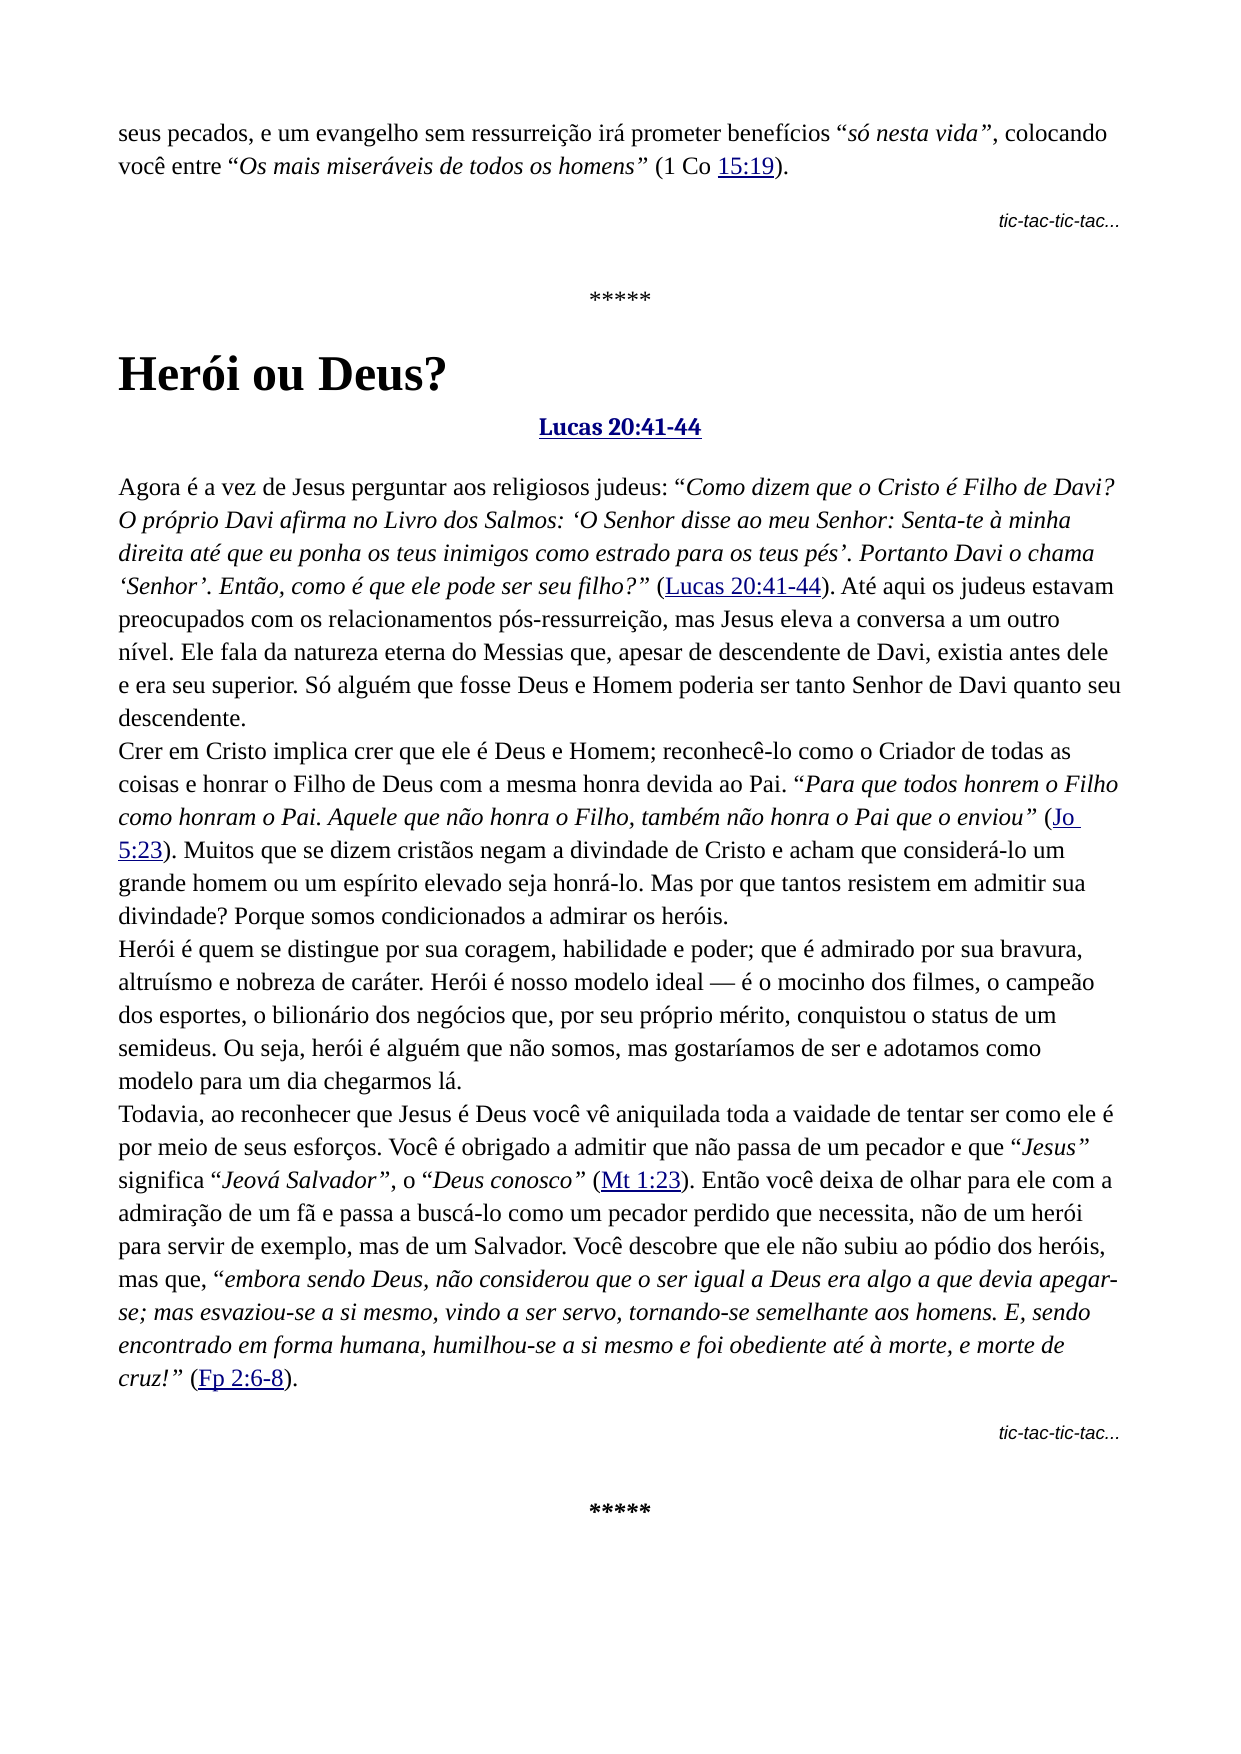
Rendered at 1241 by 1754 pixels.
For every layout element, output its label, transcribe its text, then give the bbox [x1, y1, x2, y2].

text ***** [118, 1497, 1122, 1526]
subtitle Herói ou Deus? [118, 343, 1122, 401]
text Herói é quem se distingue por sua coragem, habilidade e poder; que é admirado por sua bravura, altruísmo e nobreza de caráter. Herói é nosso modelo ideal — é o mocinho dos filmes, o campeão dos esportes, o bilionário dos negócios que, por seu próprio mérito, conquistou o status de um semideus. Ou seja, herói é alguém que não somos, mas gostaríamos de ser e adotamos como modelo para um dia chegarmos lá. [118, 934, 1122, 1095]
text seus pecados, e um evangelho sem ressurreição irá prometer benefícios “só nesta vida”, colocando você entre “Os mais miseráveis de todos os homens” (1 Co 15:19). [118, 118, 1122, 180]
text Crer em Cristo implica crer que ele é Deus e Homem; reconhecê-lo como o Criador de todas as coisas e honrar o Filho de Deus com a mesma honra devida ao Pai. “Para que todos honrem o Filho como honram o Pai. Aquele que não honra o Filho, também não honra o Pai que o enviou” (Jo 5:23). Muitos que se dizem cristãos negam a divindade de Cristo e acham que considerá-lo um grande homem ou um espírito elevado seja honrá-lo. Mas por que tantos resistem em admitir sua divindade? Porque somos condicionados a admirar os heróis. [118, 736, 1122, 930]
text Agora é a vez de Jesus perguntar aos religiosos judeus: “Como dizem que o Cristo é Filho de Davi? O próprio Davi afirma no Livro dos Salmos: ‘O Senhor disse ao meu Senhor: Senta-te à minha direita até que eu ponha os teus inimigos como estrado para os teus pés’. Portanto Davi o chama ‘Senhor’. Então, como é que ele pode ser seu filho?” (Lucas 20:41-44). Até aqui os judeus estavam preocupados com os relacionamentos pós-ressurreição, mas Jesus eleva a conversa a um outro nível. Ele fala da natureza eterna do Messias que, apesar de descendente de Davi, existia antes dele e era seu superior. Só alguém que fosse Deus e Homem poderia ser tanto Senhor de Davi quanto seu descendente. [118, 472, 1122, 732]
text tic-tac-tic-tac... [118, 209, 1122, 231]
text ***** [118, 285, 1122, 314]
text tic-tac-tic-tac... [118, 1422, 1122, 1443]
text Lucas 20:41-44 [118, 413, 1122, 442]
text Todavia, ao reconhecer que Jesus é Deus você vê aniquilada toda a vaidade de tentar ser como ele é por meio de seus esforços. Você é obrigado a admitir que não passa de um pecador e que “Jesus” significa “Jeová Salvador”, o “Deus conosco” (Mt 1:23). Então você deixa de olhar para ele com a admiração de um fã e passa a buscá-lo como um pecador perdido que necessita, não de um herói para servir de exemplo, mas de um Salvador. Você descobre que ele não subiu ao pódio dos heróis, mas que, “embora sendo Deus, não considerou que o ser igual a Deus era algo a que devia apegar-se; mas esvaziou-se a si mesmo, vindo a ser servo, tornando-se semelhante aos homens. E, sendo encontrado em forma humana, humilhou-se a si mesmo e foi obediente até à morte, e morte de cruz!” (Fp 2:6-8). [118, 1099, 1122, 1392]
